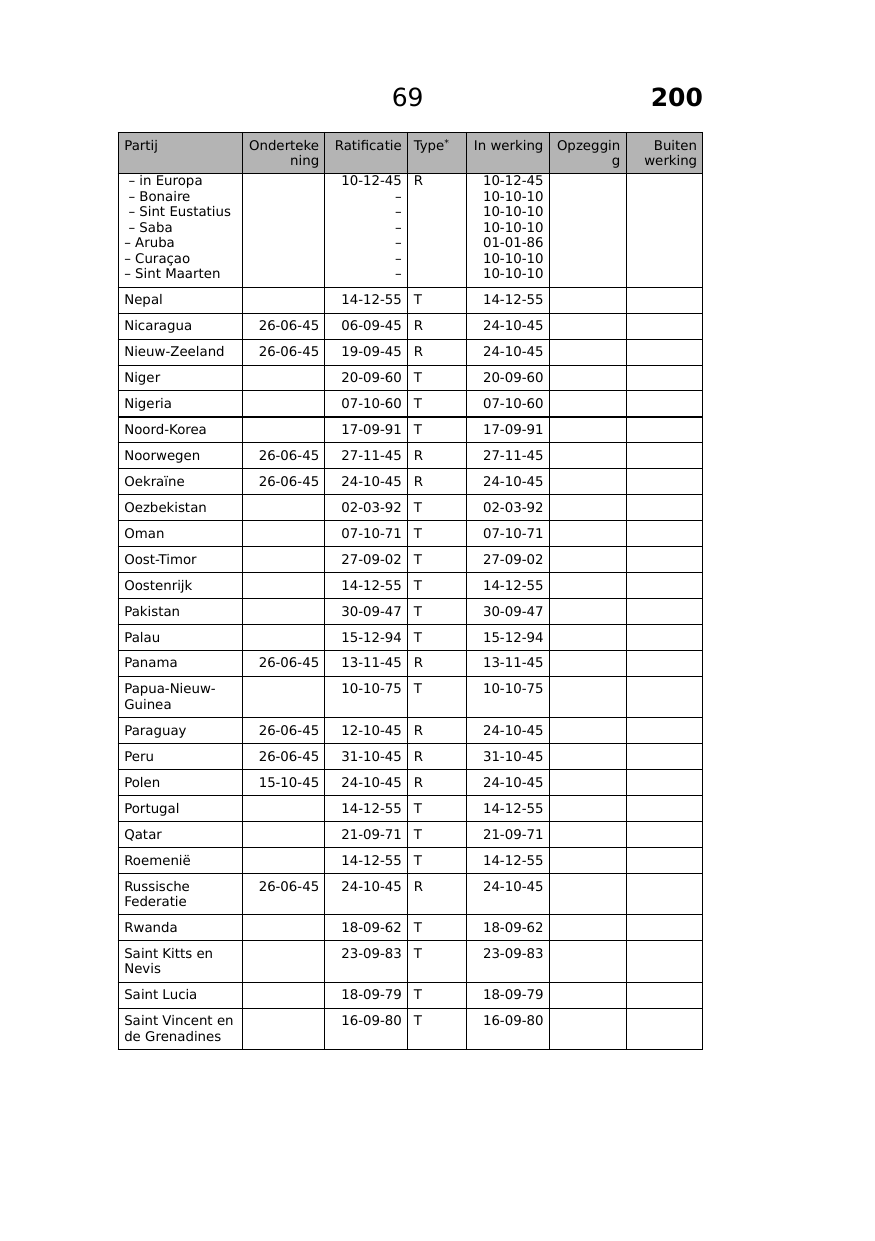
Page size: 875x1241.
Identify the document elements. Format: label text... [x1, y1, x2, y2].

table_cell 27-09-02 [467, 547, 549, 572]
table_cell 17-09-91 [325, 418, 407, 442]
table_cell 02-03-92 [325, 495, 407, 520]
table_cell T [408, 573, 466, 598]
table_cell [627, 495, 702, 520]
table_cell [550, 418, 626, 442]
table_cell [550, 495, 626, 520]
table_cell [550, 521, 626, 546]
table_cell 13-11-45 [467, 651, 549, 676]
table_cell [243, 915, 324, 940]
table_cell – Sint Maarten [119, 266, 242, 287]
table_cell [550, 796, 626, 821]
table_cell 24-10-45 [325, 770, 407, 795]
table_cell [243, 677, 324, 717]
table_cell [550, 915, 626, 940]
table_cell [627, 288, 702, 313]
table_cell 10-10-10 [467, 220, 549, 235]
table_cell [243, 266, 324, 287]
table_cell – Bonaire [119, 189, 242, 204]
table_cell 26-06-45 [243, 874, 324, 914]
table_cell 24-10-45 [467, 314, 549, 338]
table_cell 14-12-55 [467, 796, 549, 821]
table_cell Pakistan [119, 599, 242, 624]
table_cell [627, 915, 702, 940]
table_cell 26-06-45 [243, 744, 324, 769]
table_cell – [325, 189, 407, 204]
table_cell [627, 599, 702, 624]
table_cell 23-09-83 [467, 941, 549, 982]
table_cell T [408, 1009, 466, 1049]
table_cell T [408, 547, 466, 572]
table_cell [550, 174, 626, 189]
table_cell 13-11-45 [325, 651, 407, 676]
table_cell [408, 204, 466, 220]
table_cell [550, 469, 626, 494]
table_header Ratificatie [325, 133, 407, 173]
table_cell [550, 220, 626, 235]
table_cell [550, 941, 626, 982]
table_cell [627, 220, 702, 235]
table_cell [243, 495, 324, 520]
table_cell Niger [119, 366, 242, 390]
table_cell – Aruba [119, 235, 242, 251]
table_cell 10-10-75 [467, 677, 549, 717]
table_cell – [325, 235, 407, 251]
table_header Type* [408, 133, 466, 173]
table_cell [243, 796, 324, 821]
table_cell 18-09-62 [325, 915, 407, 940]
table_cell [243, 418, 324, 442]
table_cell 30-09-47 [467, 599, 549, 624]
table_cell [627, 677, 702, 717]
table_cell R [408, 718, 466, 743]
table_cell [627, 174, 702, 189]
table_cell Paraguay [119, 718, 242, 743]
table_cell – in Europa [119, 174, 242, 189]
table_cell Oostenrijk [119, 573, 242, 598]
table_cell 21-09-71 [325, 822, 407, 847]
table_cell T [408, 822, 466, 847]
table_cell 16-09-80 [325, 1009, 407, 1049]
table_cell [627, 983, 702, 1008]
table_cell [550, 443, 626, 468]
table_cell 07-10-71 [467, 521, 549, 546]
table_cell 10-10-10 [467, 266, 549, 287]
table_cell [627, 770, 702, 795]
table_cell T [408, 848, 466, 873]
table_cell R [408, 340, 466, 364]
table_cell Polen [119, 770, 242, 795]
table_cell 30-09-47 [325, 599, 407, 624]
table_cell [627, 314, 702, 338]
table_cell Roemenië [119, 848, 242, 873]
table_cell T [408, 521, 466, 546]
table_cell 24-10-45 [467, 770, 549, 795]
table_cell [550, 340, 626, 364]
table_cell 18-09-79 [325, 983, 407, 1008]
table_cell 07-10-60 [467, 391, 549, 416]
table_cell – Curaçao [119, 251, 242, 266]
table_cell 16-09-80 [467, 1009, 549, 1049]
table_cell [627, 418, 702, 442]
table_cell R [408, 874, 466, 914]
table_cell 14-12-55 [467, 288, 549, 313]
table_cell [408, 266, 466, 287]
table_cell 10-10-10 [467, 251, 549, 266]
table_cell 31-10-45 [467, 744, 549, 769]
table_cell [243, 189, 324, 204]
table_cell [243, 521, 324, 546]
table_cell Oekraïne [119, 469, 242, 494]
table_cell T [408, 796, 466, 821]
table_cell [243, 625, 324, 650]
table_cell 07-10-60 [325, 391, 407, 416]
table_cell 26-06-45 [243, 469, 324, 494]
table_cell [627, 796, 702, 821]
table_cell [627, 941, 702, 982]
table_cell T [408, 418, 466, 442]
table_cell [243, 204, 324, 220]
table_cell 17-09-91 [467, 418, 549, 442]
table_cell [550, 983, 626, 1008]
table_cell – [325, 204, 407, 220]
table_cell R [408, 443, 466, 468]
table_cell [243, 1009, 324, 1049]
table_cell [550, 718, 626, 743]
table_cell Russische Federatie [119, 874, 242, 914]
table_cell [550, 204, 626, 220]
table_cell Oezbekistan [119, 495, 242, 520]
table_cell 10-12-45 [325, 174, 407, 189]
table_cell Oman [119, 521, 242, 546]
table_cell T [408, 495, 466, 520]
table_cell Oost-Timor [119, 547, 242, 572]
table_cell [627, 391, 702, 416]
table_cell [627, 848, 702, 873]
table_cell Portugal [119, 796, 242, 821]
table_cell 10-10-10 [467, 204, 549, 220]
table_cell Nieuw-Zeeland [119, 340, 242, 364]
table_cell [243, 366, 324, 390]
table_cell 23-09-83 [325, 941, 407, 982]
table_cell [550, 189, 626, 204]
table_cell – Saba [119, 220, 242, 235]
table_cell T [408, 625, 466, 650]
table_cell [627, 718, 702, 743]
table_cell [408, 189, 466, 204]
table_cell 14-12-55 [325, 848, 407, 873]
table_cell 27-11-45 [467, 443, 549, 468]
table_cell [408, 235, 466, 251]
table_header Partij [119, 133, 242, 173]
table_cell – [325, 251, 407, 266]
table_cell [627, 235, 702, 251]
table_cell [627, 340, 702, 364]
table_cell Noorwegen [119, 443, 242, 468]
table_cell Saint Kitts en Nevis [119, 941, 242, 982]
table_cell Panama [119, 651, 242, 676]
table_cell [627, 625, 702, 650]
table_cell T [408, 288, 466, 313]
table_cell 31-10-45 [325, 744, 407, 769]
table_cell Papua-Nieuw-Guinea [119, 677, 242, 717]
table_cell [627, 874, 702, 914]
table_cell 24-10-45 [467, 469, 549, 494]
table_cell [550, 651, 626, 676]
table_cell [550, 573, 626, 598]
table_cell 18-09-79 [467, 983, 549, 1008]
table_cell [627, 204, 702, 220]
table_cell T [408, 599, 466, 624]
table_cell Saint Vincent en de Grenadines [119, 1009, 242, 1049]
table_cell [550, 625, 626, 650]
table_cell 07-10-71 [325, 521, 407, 546]
table_cell [550, 677, 626, 717]
table_cell [550, 1009, 626, 1049]
table_cell R [408, 314, 466, 338]
table_cell 10-10-75 [325, 677, 407, 717]
table_cell 27-11-45 [325, 443, 407, 468]
table_cell [627, 1009, 702, 1049]
table_cell 19-09-45 [325, 340, 407, 364]
table_cell [243, 573, 324, 598]
table_cell 14-12-55 [325, 796, 407, 821]
table_cell 21-09-71 [467, 822, 549, 847]
table_cell T [408, 941, 466, 982]
table_cell 14-12-55 [467, 573, 549, 598]
table_cell 01-01-86 [467, 235, 549, 251]
table_cell [627, 266, 702, 287]
table_header Opzegging [550, 133, 626, 173]
table_cell 14-12-55 [325, 288, 407, 313]
table_cell 24-10-45 [467, 874, 549, 914]
table_cell Nicaragua [119, 314, 242, 338]
table_cell [550, 822, 626, 847]
table_cell [243, 235, 324, 251]
table_cell T [408, 915, 466, 940]
table_cell [550, 288, 626, 313]
table_cell 15-12-94 [325, 625, 407, 650]
table_cell [243, 547, 324, 572]
table_cell [627, 189, 702, 204]
table_cell T [408, 366, 466, 390]
table_cell T [408, 983, 466, 1008]
table_cell 10-10-10 [467, 189, 549, 204]
table_header In werking [467, 133, 549, 173]
table_cell – Sint Eustatius [119, 204, 242, 220]
table_cell 26-06-45 [243, 340, 324, 364]
table_cell – [325, 266, 407, 287]
table_cell [243, 599, 324, 624]
table_cell [243, 822, 324, 847]
table_cell 20-09-60 [467, 366, 549, 390]
table_cell [550, 547, 626, 572]
table_header Ondertekening [243, 133, 324, 173]
table_cell Saint Lucia [119, 983, 242, 1008]
table_cell [627, 366, 702, 390]
table_cell R [408, 651, 466, 676]
table_cell R [408, 770, 466, 795]
table_cell [627, 443, 702, 468]
table_cell [550, 848, 626, 873]
table_cell [408, 220, 466, 235]
table_cell [550, 314, 626, 338]
table_cell [627, 521, 702, 546]
table_cell [627, 251, 702, 266]
table_cell [550, 391, 626, 416]
table_cell Qatar [119, 822, 242, 847]
table_cell 14-12-55 [325, 573, 407, 598]
table_cell [550, 366, 626, 390]
table_cell [243, 391, 324, 416]
table_cell Rwanda [119, 915, 242, 940]
table_cell [243, 288, 324, 313]
table_cell 06-09-45 [325, 314, 407, 338]
table_cell [243, 220, 324, 235]
table_cell 26-06-45 [243, 314, 324, 338]
table_cell [550, 770, 626, 795]
table_cell [627, 547, 702, 572]
table_cell 24-10-45 [467, 340, 549, 364]
table_cell T [408, 391, 466, 416]
table_cell [243, 848, 324, 873]
table_cell [550, 599, 626, 624]
table_cell 27-09-02 [325, 547, 407, 572]
table_cell 02-03-92 [467, 495, 549, 520]
table_cell [550, 874, 626, 914]
table_cell – [325, 220, 407, 235]
table_cell [243, 983, 324, 1008]
table_cell [550, 251, 626, 266]
table_header Buiten werking [627, 133, 702, 173]
table_cell 24-10-45 [325, 874, 407, 914]
table_cell 24-10-45 [467, 718, 549, 743]
table_cell [627, 822, 702, 847]
table_cell Noord-Korea [119, 418, 242, 442]
table_cell R [408, 744, 466, 769]
table_cell 14-12-55 [467, 848, 549, 873]
table_cell [550, 266, 626, 287]
table_cell [408, 251, 466, 266]
table_cell Nigeria [119, 391, 242, 416]
table_cell Peru [119, 744, 242, 769]
table_cell [627, 469, 702, 494]
table_cell [627, 651, 702, 676]
table_cell Palau [119, 625, 242, 650]
table_cell 18-09-62 [467, 915, 549, 940]
table_cell 26-06-45 [243, 651, 324, 676]
table_cell 10-12-45 [467, 174, 549, 189]
table_cell 12-10-45 [325, 718, 407, 743]
table_cell [550, 744, 626, 769]
table_cell Nepal [119, 288, 242, 313]
table_cell [627, 744, 702, 769]
table_cell 26-06-45 [243, 718, 324, 743]
table_cell [550, 235, 626, 251]
table_cell R [408, 174, 466, 189]
table_cell 26-06-45 [243, 443, 324, 468]
table_cell 15-12-94 [467, 625, 549, 650]
table_cell R [408, 469, 466, 494]
table_cell [243, 941, 324, 982]
table_cell 20-09-60 [325, 366, 407, 390]
table_cell [627, 573, 702, 598]
table_cell 15-10-45 [243, 770, 324, 795]
table_cell 24-10-45 [325, 469, 407, 494]
table_cell T [408, 677, 466, 717]
table_cell [243, 251, 324, 266]
table_cell [243, 174, 324, 189]
